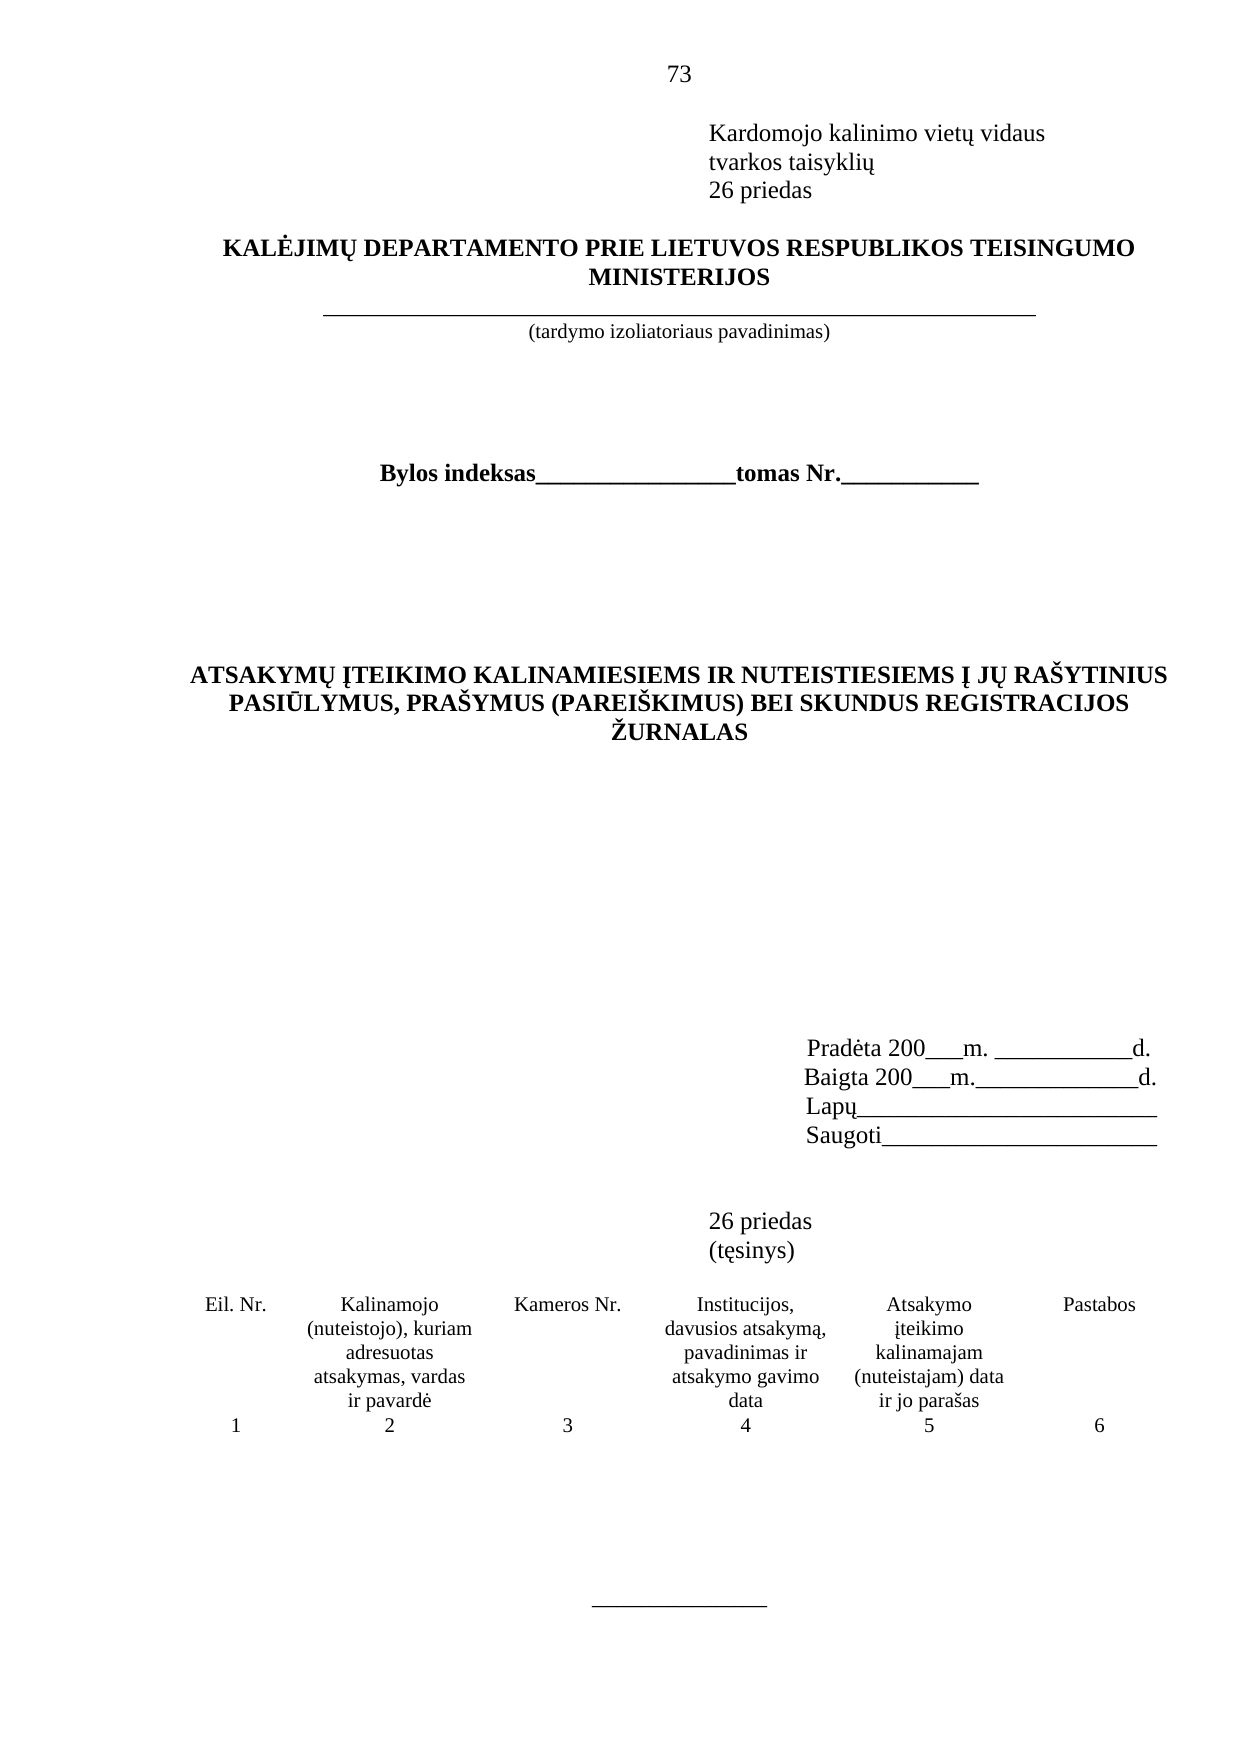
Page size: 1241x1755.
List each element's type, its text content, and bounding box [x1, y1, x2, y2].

text KALĖJIMŲ DEPARTAMENTO PRIE LIETUVOS RESPUBLIKOS TEISINGUMO MINISTERIJOS [177, 233, 1181, 291]
text Pradėta 200___m. ___________d. [177, 1033, 1181, 1062]
text tvarkos taisyklių [177, 147, 1181, 176]
table_cell [841, 1533, 1018, 1557]
table_cell [1018, 1485, 1181, 1509]
text ATSAKYMŲ ĮTEIKIMO KALINAMIESIEMS IR NUTEISTIESIEMS Į JŲ RAŠYTINIUS PASIŪLYMUS, PRAŠYMUS (PAREIŠKIMUS) BEI SKUNDUS REGISTRACIJOS ŽURNALAS [177, 660, 1181, 746]
table_cell [651, 1509, 841, 1533]
table_header Institucijos, davusios atsakymą, pavadinimas ir atsakymo gavimo data [651, 1292, 841, 1412]
table_cell 5 [841, 1413, 1018, 1437]
table_header Kameros Nr. [485, 1292, 651, 1412]
table_cell [485, 1485, 651, 1509]
text Kardomojo kalinimo vietų vidaus [709, 118, 1181, 147]
table_cell [1018, 1437, 1181, 1461]
table_header Atsakymo įteikimo kalinamajam (nuteistajam) data ir jo parašas [841, 1292, 1018, 1412]
table_cell [651, 1461, 841, 1485]
table_cell [294, 1557, 485, 1581]
text (tardymo izoliatoriaus pavadinimas) [177, 319, 1181, 343]
table_cell 6 [1018, 1413, 1181, 1437]
table_cell [294, 1485, 485, 1509]
text ______________ [177, 1581, 1181, 1610]
table_cell [651, 1533, 841, 1557]
table_cell [485, 1437, 651, 1461]
text (tęsinys) [177, 1235, 1181, 1263]
table_header Kalinamojo (nuteistojo), kuriam adresuotas atsakymas, vardas ir pavardė [294, 1292, 485, 1412]
table_cell [485, 1509, 651, 1533]
table_cell [841, 1485, 1018, 1509]
table_cell [294, 1461, 485, 1485]
table_cell [294, 1533, 485, 1557]
table_cell [841, 1437, 1018, 1461]
text Saugoti______________________ [177, 1120, 1181, 1148]
table_cell [841, 1461, 1018, 1485]
table_cell [651, 1437, 841, 1461]
text 26 priedas [177, 1206, 1181, 1235]
table_cell [177, 1509, 294, 1533]
table_cell [177, 1533, 294, 1557]
table_cell 2 [294, 1413, 485, 1437]
table_cell [1018, 1557, 1181, 1581]
table_cell [485, 1461, 651, 1485]
table_cell [1018, 1461, 1181, 1485]
table_cell [485, 1557, 651, 1581]
table_header Pastabos [1018, 1292, 1181, 1412]
table_header Eil. Nr. [177, 1292, 294, 1412]
text 26 priedas [177, 176, 1181, 204]
table_cell [841, 1509, 1018, 1533]
text Bylos indeksas________________tomas Nr.___________ [177, 458, 1181, 487]
table_cell [294, 1437, 485, 1461]
table_cell [177, 1485, 294, 1509]
text _________________________________________________________ [177, 291, 1181, 319]
text Lapų________________________ [177, 1091, 1181, 1120]
table_cell [177, 1461, 294, 1485]
table_cell [1018, 1533, 1181, 1557]
table_cell [1018, 1509, 1181, 1533]
table_cell [841, 1557, 1018, 1581]
table_cell 1 [177, 1413, 294, 1437]
table_cell 4 [651, 1413, 841, 1437]
table_cell [177, 1437, 294, 1461]
text Baigta 200___m._____________d. [177, 1062, 1181, 1091]
table_cell [485, 1533, 651, 1557]
table_cell [177, 1557, 294, 1581]
table_cell [651, 1485, 841, 1509]
table_cell [294, 1509, 485, 1533]
table_cell [651, 1557, 841, 1581]
table_cell 3 [485, 1413, 651, 1437]
